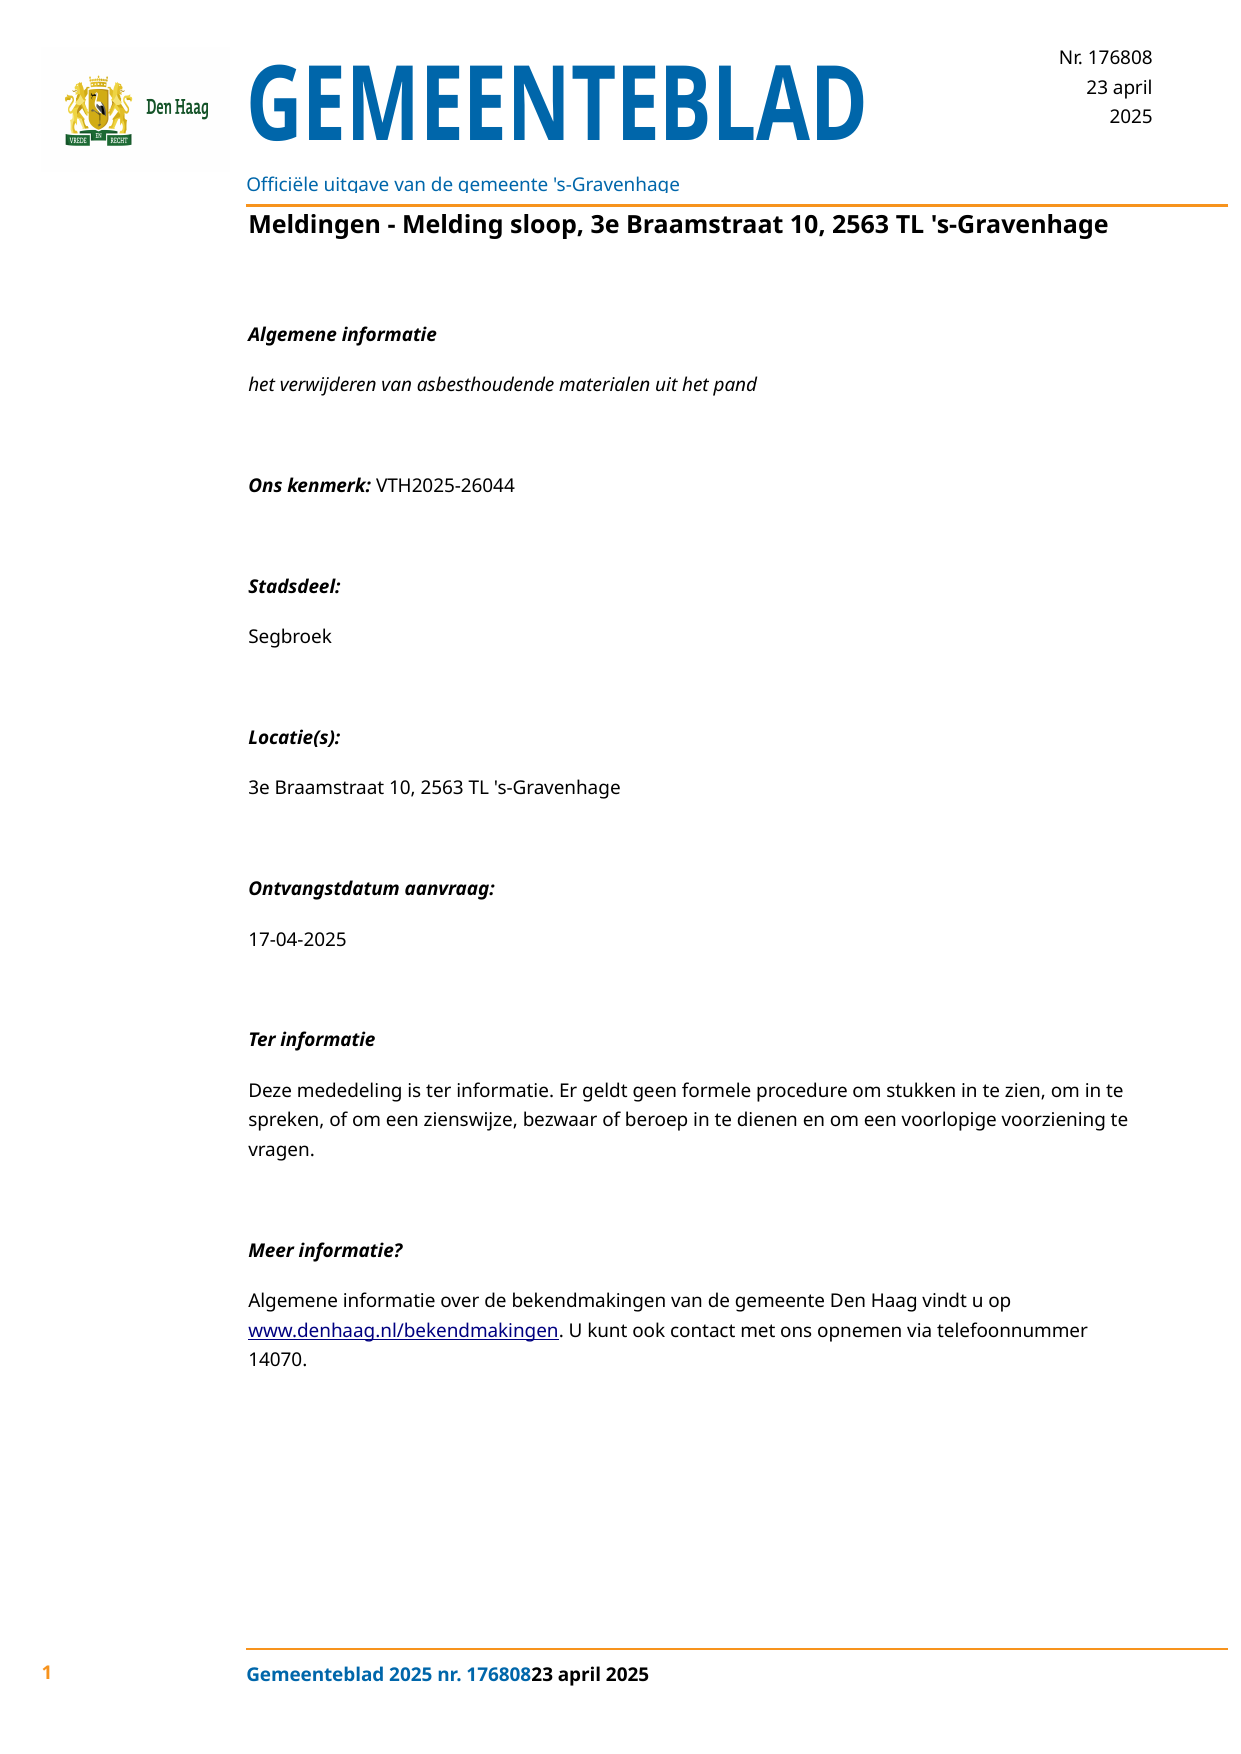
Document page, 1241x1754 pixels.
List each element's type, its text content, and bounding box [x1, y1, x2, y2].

text Meer informatie? [248, 1237, 1152, 1263]
text 3e Braamstraat 10, 2563 TL 's-Gravenhage [248, 774, 1152, 800]
text het verwijderen van asbesthoudende materialen uit het pand [248, 371, 1152, 397]
text Ter informatie [248, 1027, 1152, 1052]
text Algemene informatie over de bekendmakingen van de gemeente Den Haag vindt u op www.denhaag.nl/bekendmakingen. U kunt ook contact met ons opnemen via telefoonnummer 14070. [248, 1287, 1152, 1372]
picture [41, 47, 231, 172]
text Segbroek [248, 623, 1152, 649]
text Meldingen - Melding sloop, 3e Braamstraat 10, 2563 TL 's-Gravenhage [248, 207, 1152, 241]
text Deze mededeling is ter informatie. Er geldt geen formele procedure om stukken in te zien, om in te spreken, of om een zienswijze, bezwaar of beroep in te dienen en om een voorlopige voorziening te vragen. [248, 1077, 1152, 1162]
text Ons kenmerk: VTH2025-26044 [248, 472, 1152, 498]
text Algemene informatie [248, 321, 1152, 346]
text Locatie(s): [248, 724, 1152, 750]
text Ontvangstdatum aanvraag: [248, 875, 1152, 901]
text Stadsdeel: [248, 573, 1152, 598]
text 17-04-2025 [248, 926, 1152, 951]
